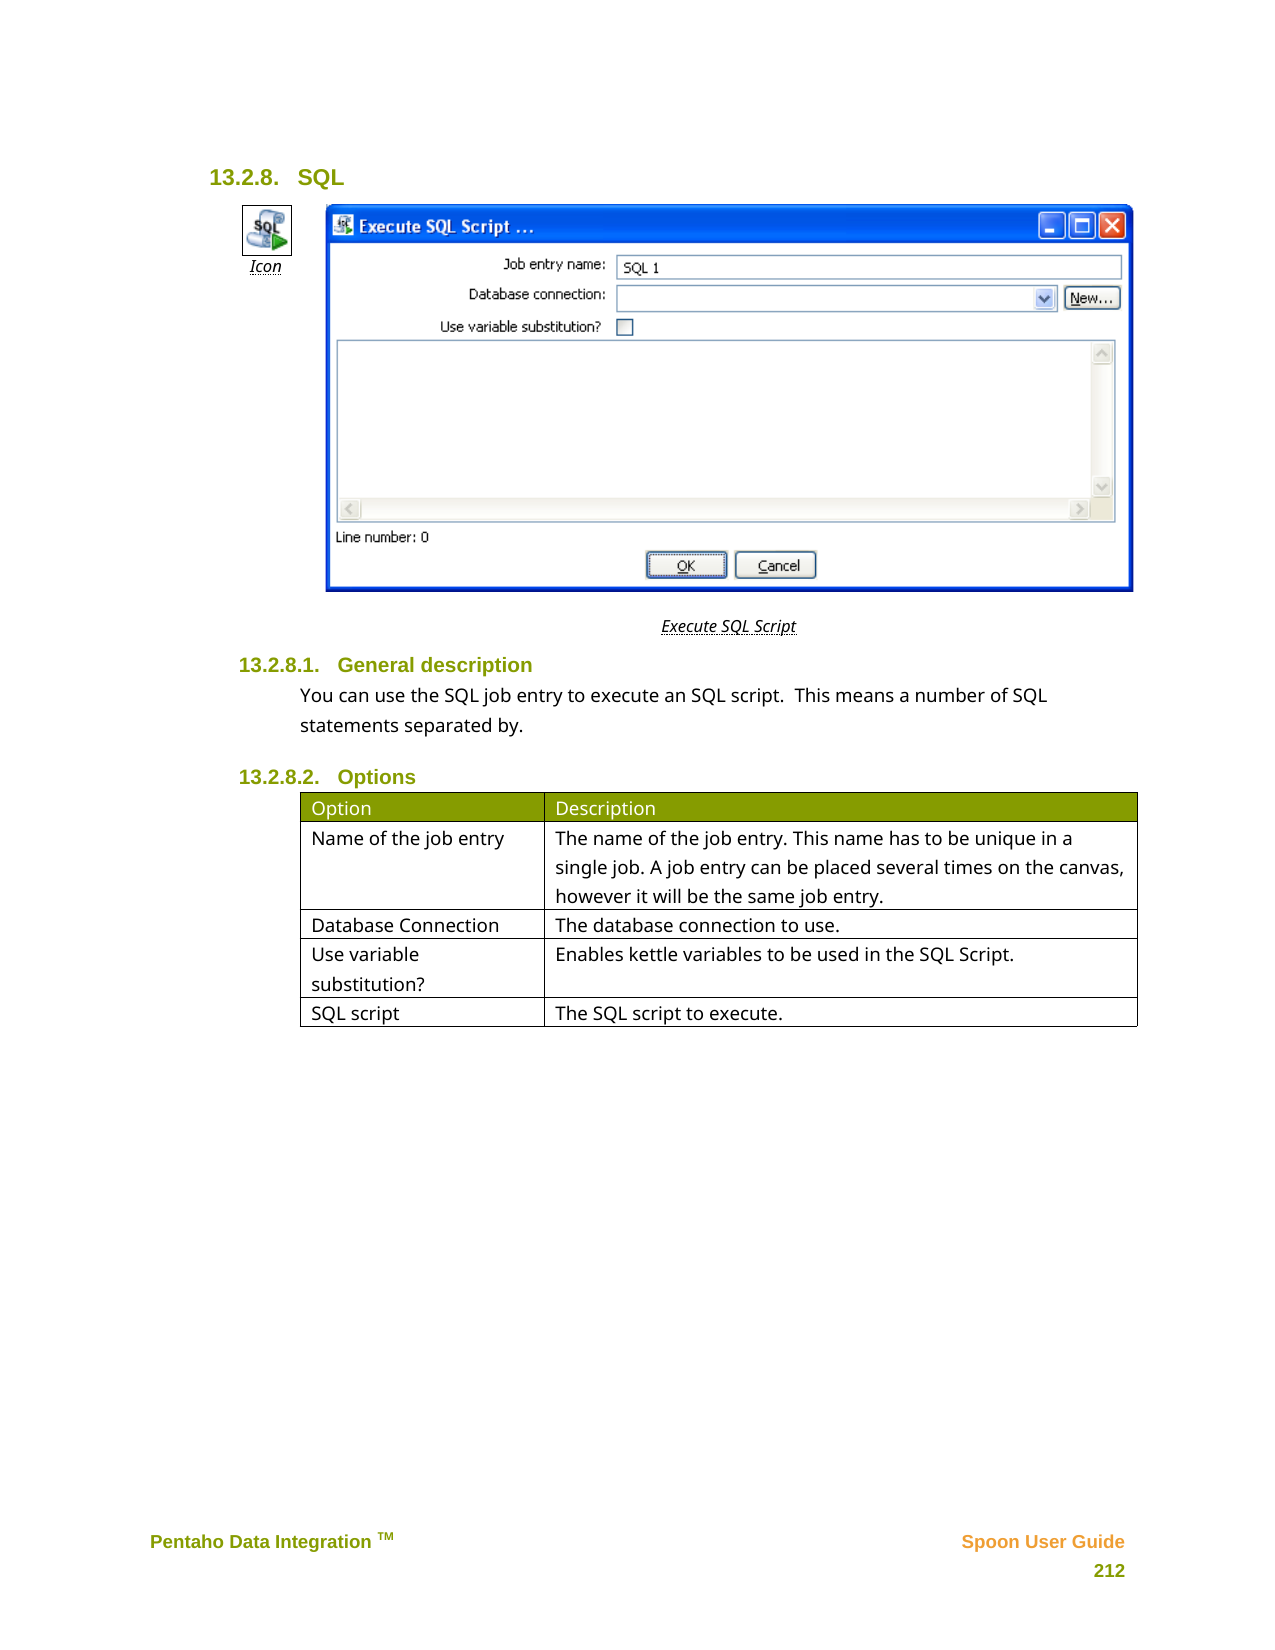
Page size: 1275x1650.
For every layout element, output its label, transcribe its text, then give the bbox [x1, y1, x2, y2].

table_cell Name of the job entry [301, 822, 544, 909]
subtitle SQL [209, 157, 1125, 192]
picture [325, 204, 1134, 592]
table_cell The database connection to use. [545, 910, 1137, 938]
table_header Description [545, 793, 1137, 821]
table_header Option [301, 793, 544, 821]
table_cell Enables kettle variables to be used in the SQL Script. [545, 939, 1137, 997]
list Icon [241, 254, 292, 278]
subtitle General description [239, 644, 1125, 679]
table_cell The name of the job entry. This name has to be unique in a single job. A job entry can be placed several times on the canvas, however it will be the same job entry. [545, 822, 1137, 909]
table_cell The SQL script to execute. [545, 998, 1137, 1026]
table_cell SQL script [301, 998, 544, 1026]
list Execute SQL Script [326, 615, 1133, 637]
subtitle Options [239, 757, 1125, 792]
table_cell Use variable substitution? [301, 939, 544, 997]
table_cell Database Connection [301, 910, 544, 938]
text You can use the SQL job entry to execute an SQL script. This means a number of SQL statements separated by. [300, 679, 1125, 738]
picture [244, 208, 289, 252]
